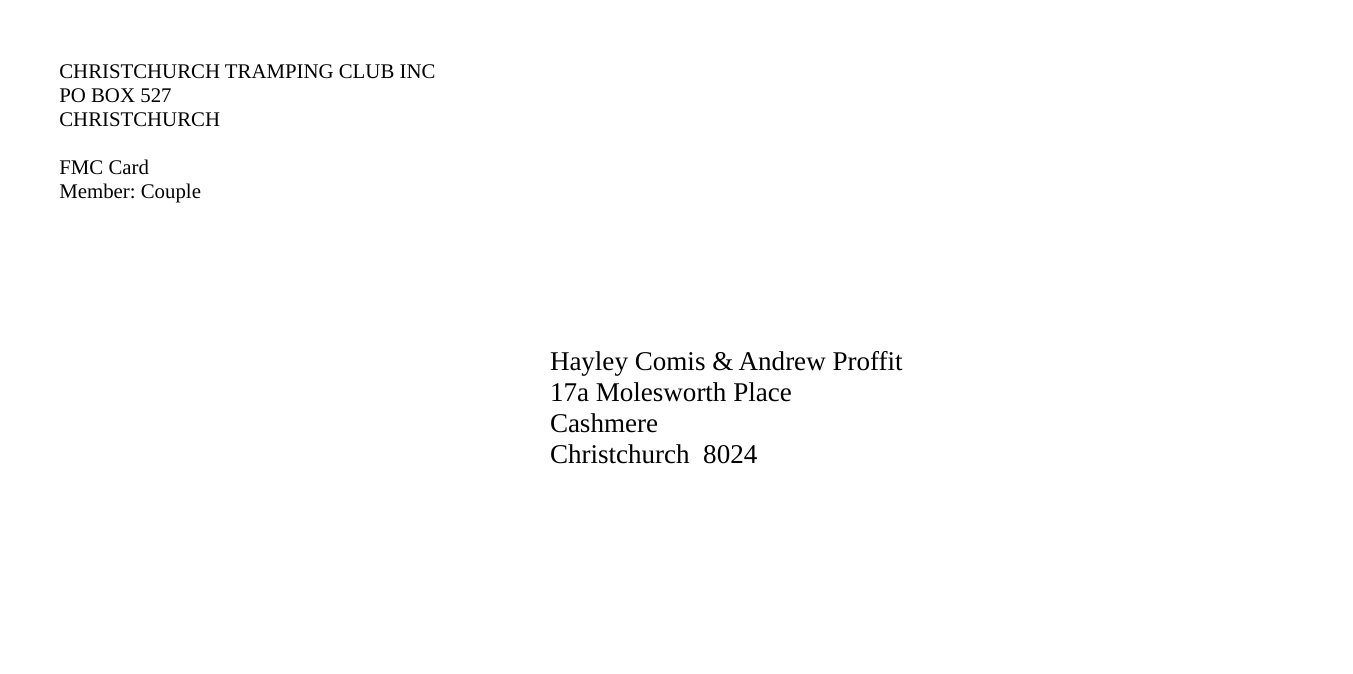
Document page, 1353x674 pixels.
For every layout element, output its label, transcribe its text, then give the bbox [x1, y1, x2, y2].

text Christchurch 8024 [550, 438, 1293, 469]
text CHRISTCHURCH [59, 107, 1293, 131]
text FMC Card [59, 155, 1293, 179]
text PO BOX 527 [59, 83, 1293, 107]
text 17a Molesworth Place [550, 376, 1293, 407]
text CHRISTCHURCH TRAMPING CLUB INC [59, 59, 1293, 83]
text Cashmere [550, 407, 1293, 438]
text Member: Couple [59, 179, 1293, 203]
text Hayley Comis & Andrew Proffit [550, 345, 1293, 376]
